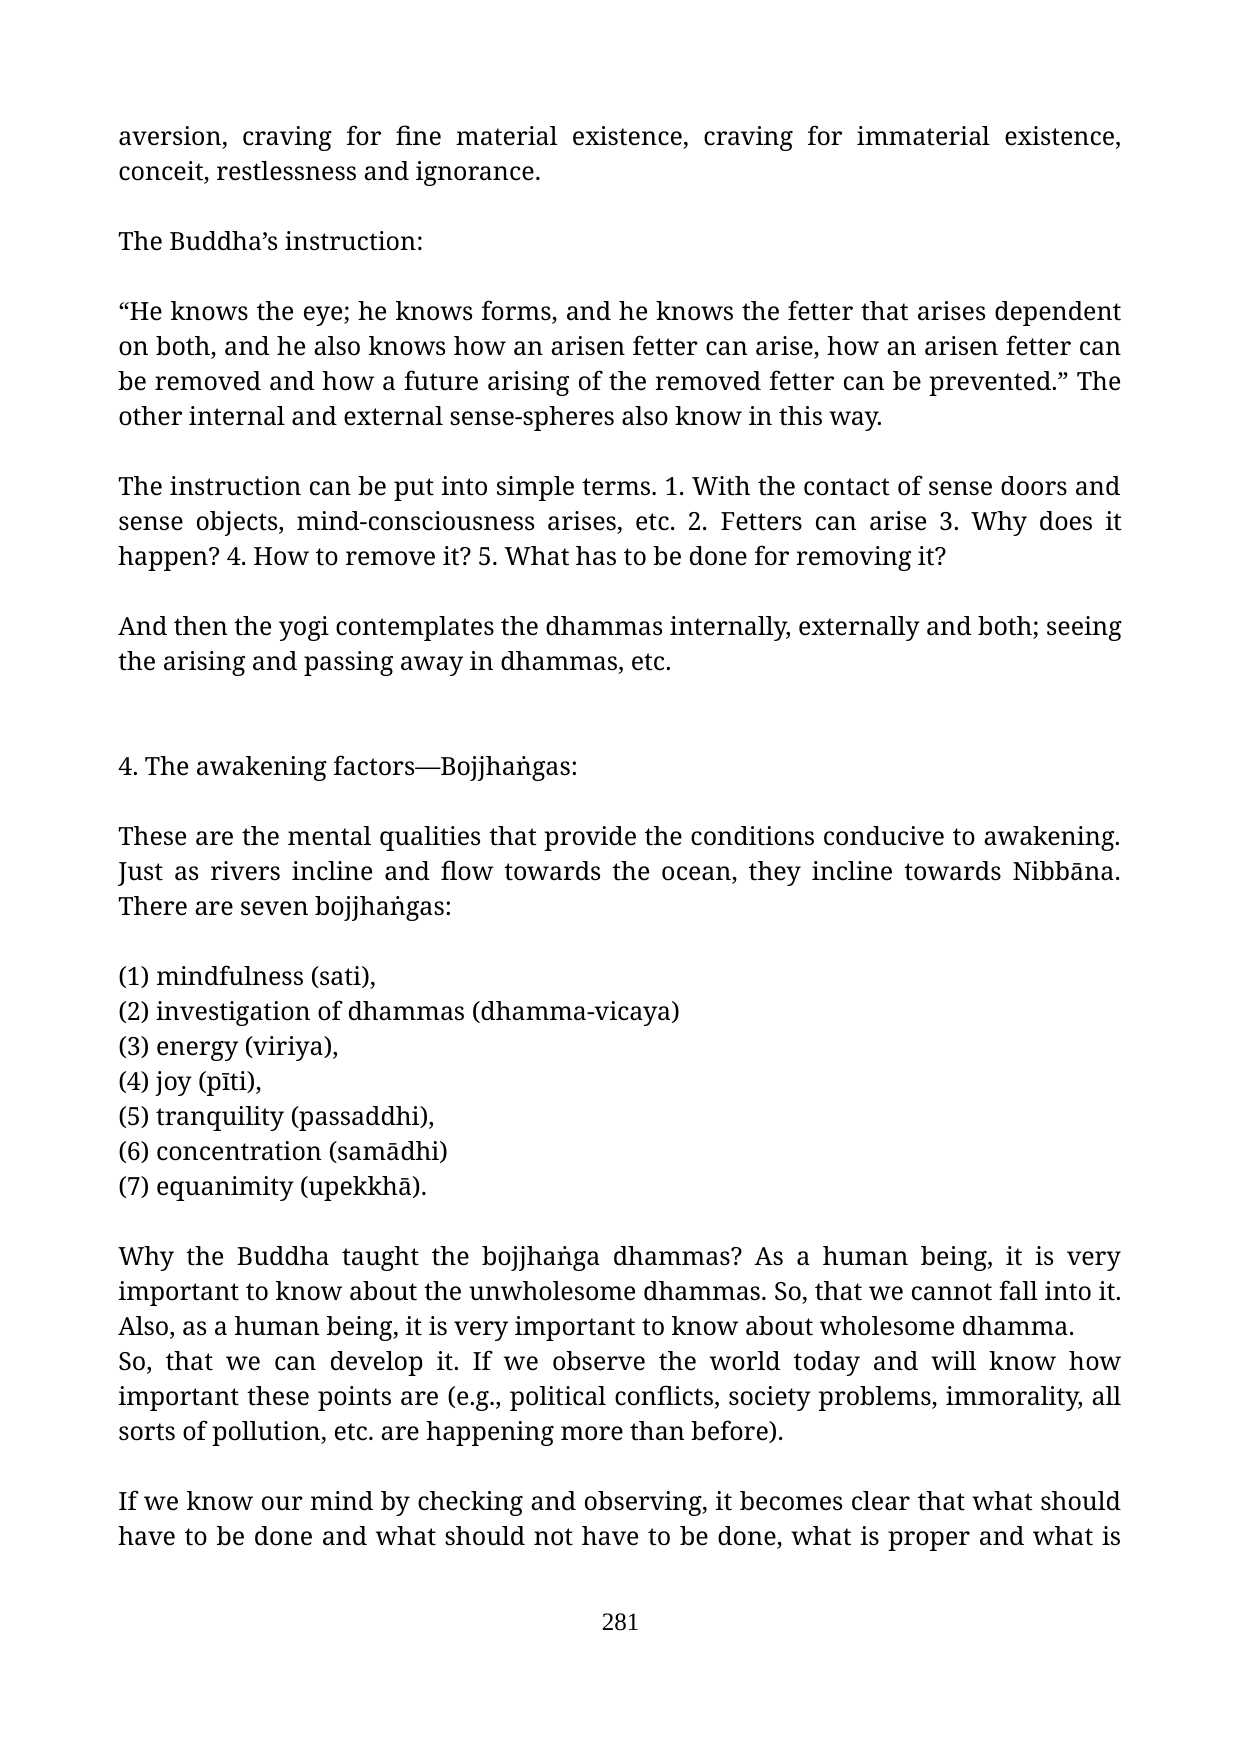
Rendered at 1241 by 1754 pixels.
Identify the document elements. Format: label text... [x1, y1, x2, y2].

text aversion, craving for fine material existence, craving for immaterial existence, conceit, restlessness and ignorance. The Buddha’s instruction: “He knows the eye; he knows forms, and he knows the fetter that arises dependent on both, and he also knows how an arisen fetter can arise, how an arisen fetter can be removed and how a future arising of the removed fetter can be prevented.” The other internal and external sense-spheres also know in this way. The instruction can be put into simple terms. 1. With the contact of sense doors and sense objects, mind-consciousness arises, etc. 2. Fetters can arise 3. Why does it happen? 4. How to remove it? 5. What has to be done for removing it? And then the yogi contemplates the dhammas internally, externally and both; seeing the arising and passing away in dhammas, etc. 4. The awakening factors—Bojjhaṅgas: These are the mental qualities that provide the conditions conducive to awakening. Just as rivers incline and flow towards the ocean, they incline towards Nibbāna. There are seven bojjhaṅgas: (1) mindfulness (sati), (2) investigation of dhammas (dhamma-vicaya) (3) energy (viriya), (4) joy (pīti), (5) tranquility (passaddhi), (6) concentration (samādhi) (7) equanimity (upekkhā). Why the Buddha taught the bojjhaṅga dhammas? As a human being, it is very important to know about the unwholesome dhammas. So, that we cannot fall into it. Also, as a human being, it is very important to know about wholesome dhamma. So, that we can develop it. If we observe the world today and will know how important these points are (e.g., political conflicts, society problems, immorality, all sorts of pollution, etc. are happening more than before). If we know our mind by checking and observing, it becomes clear that what should have to be done and what should not have to be done, what is proper and what is [118, 118, 1122, 1553]
